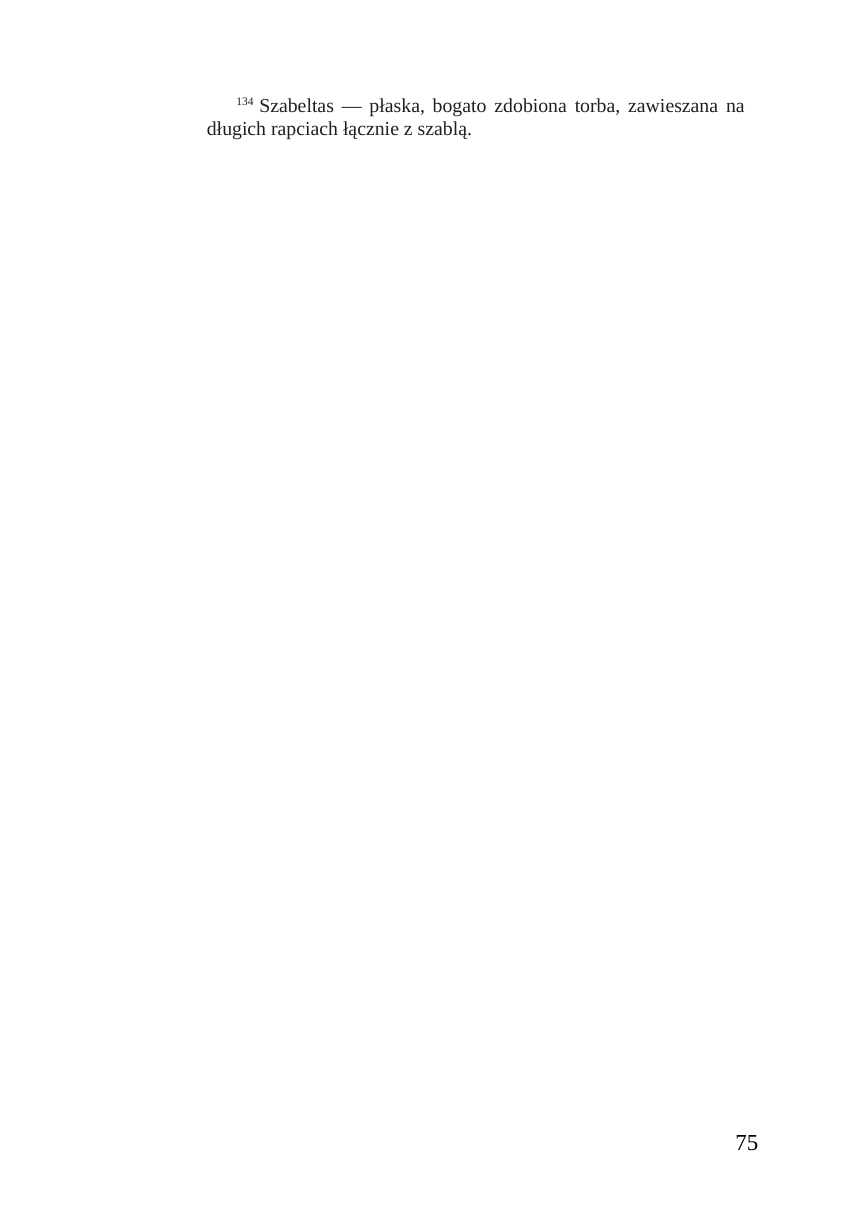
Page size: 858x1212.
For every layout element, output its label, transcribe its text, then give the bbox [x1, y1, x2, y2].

text 134 Szabeltas — płaska, bogato zdobiona torba, zawieszana na długich rapciach łącznie z szablą. [207, 94, 745, 140]
